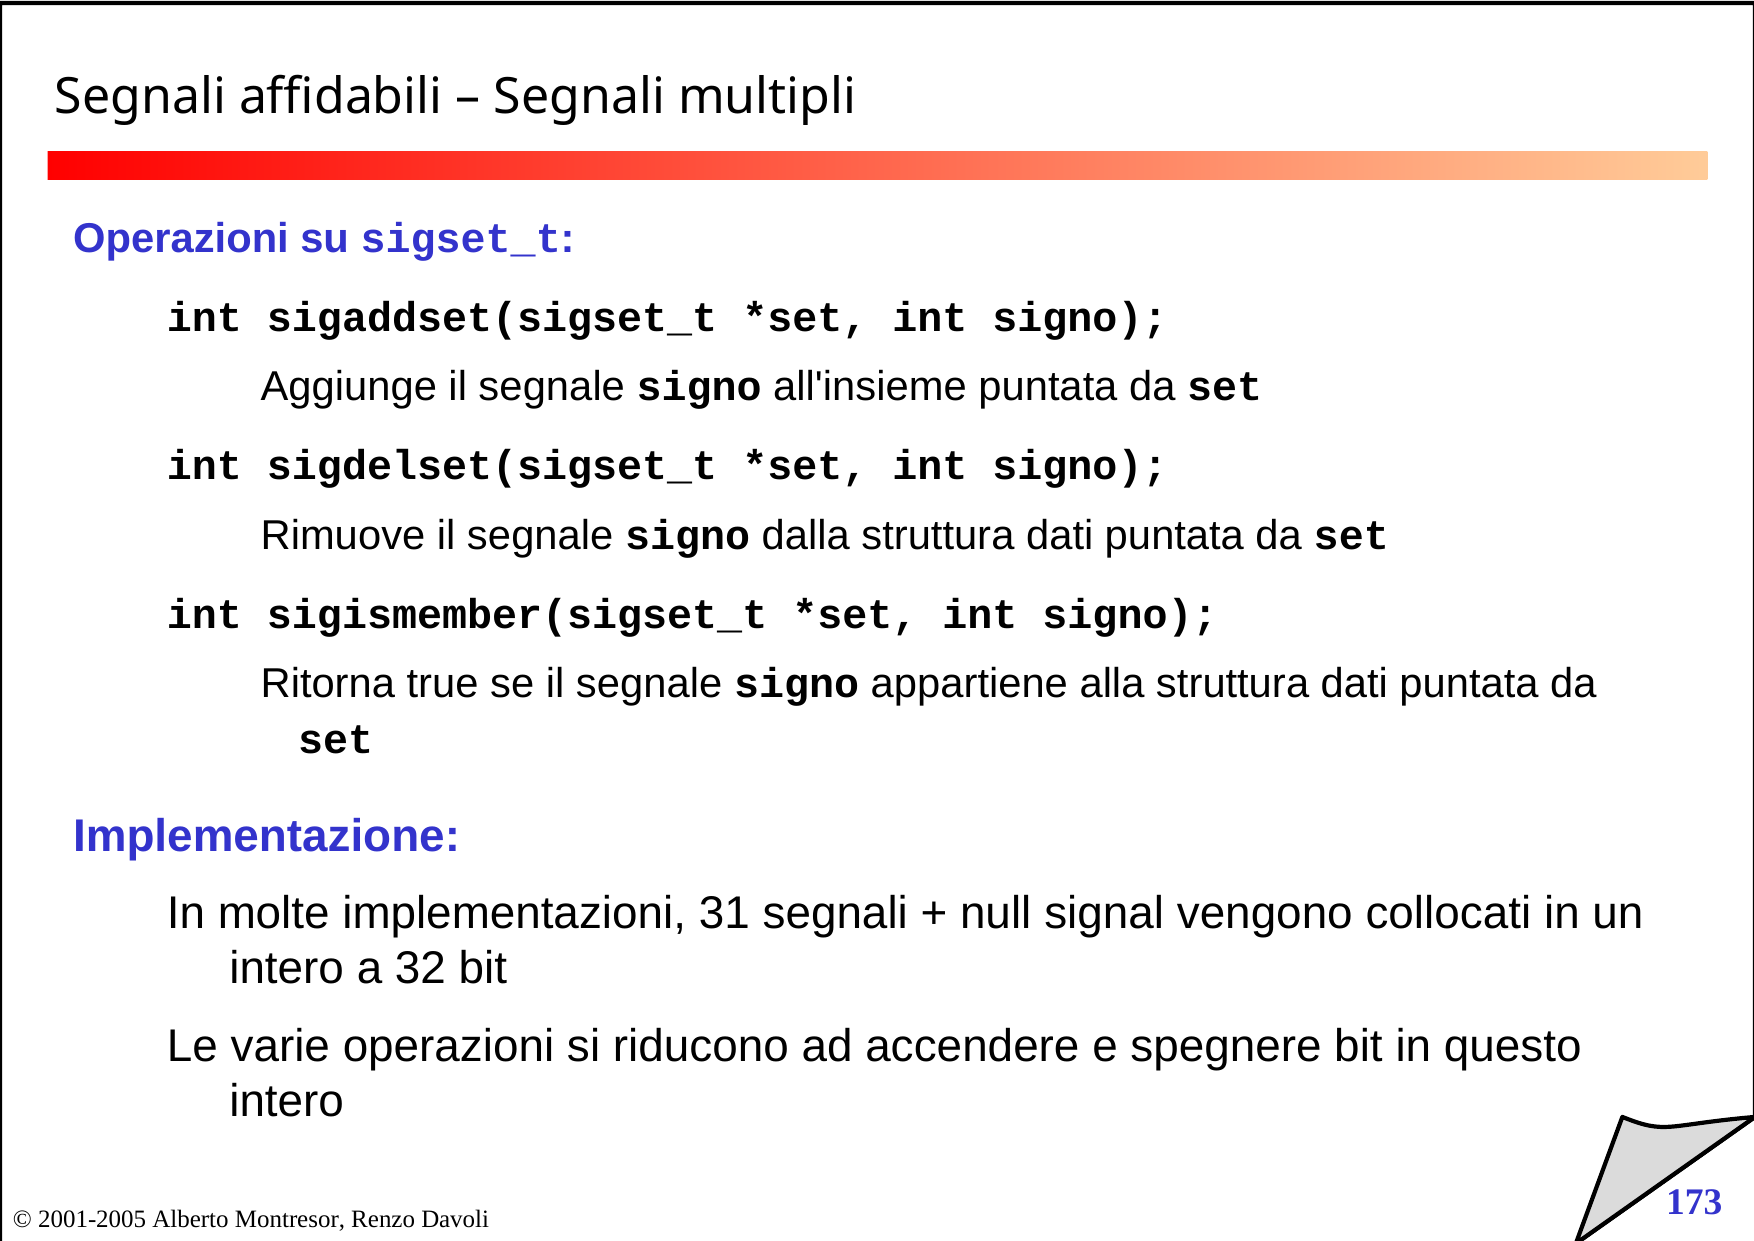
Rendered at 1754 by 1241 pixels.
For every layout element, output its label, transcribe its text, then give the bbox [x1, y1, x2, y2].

title Segnali affidabili – Segnali multipli [40, 49, 1714, 144]
list Operazioni su sigset_t: int sigaddset(sigset_t *set, int signo); Aggiunge il segnale signo all'insieme puntata da set int sigdelset(sigset_t *set, int signo); Rimuove il segnale signo dalla struttura dati puntata da set int sigismember(sigset_t *set, int signo); Ritorna true se il segnale signo appartiene alla struttura dati puntata da set Implementazione: In molte implementazioni, 31 segnali + null signal vengono collocati in un intero a 32 bit Le varie operazioni si riducono ad accendere e spegnere bit in questo intero [58, 206, 1696, 1223]
